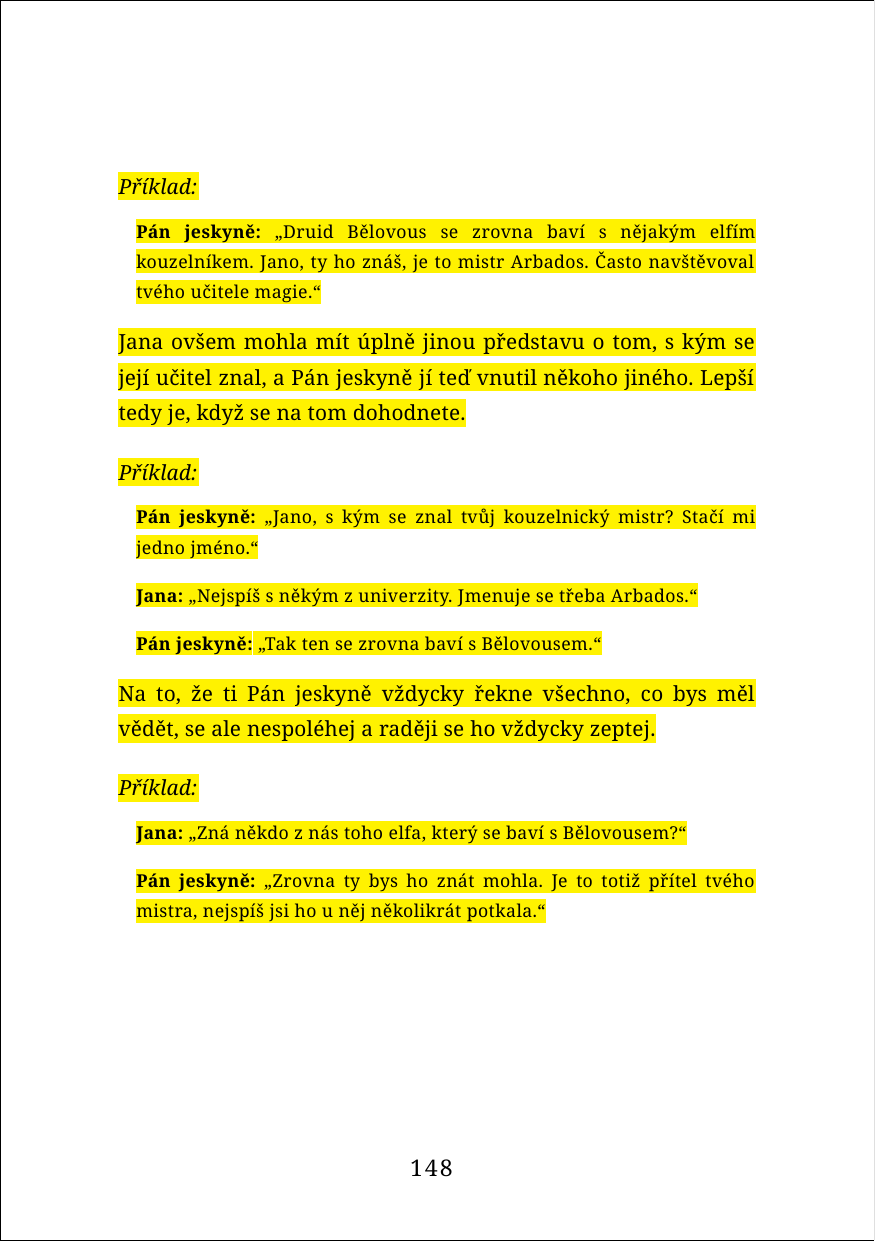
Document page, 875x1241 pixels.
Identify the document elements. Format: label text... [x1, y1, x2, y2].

text Příklad: [118, 172, 756, 200]
text Na to, že ti Pán jeskyně vždycky řekne všechno, co bys měl vědět, se ale nespoléhej a raději se ho vždycky zeptej. [118, 679, 756, 743]
text Pán jeskyně: „Tak ten se zrovna baví s Bělovousem.“ [136, 631, 756, 655]
text Jana: „Zná někdo z nás toho elfa, který se baví s Bělovousem?“ [136, 821, 756, 845]
text Pán jeskyně: „Zrovna ty bys ho znát mohla. Je to totiž přítel tvého mistra, nejspíš jsi ho u něj několikrát potkala.“ [136, 869, 756, 923]
text Pán jeskyně: „Druid Bělovous se zrovna baví s nějakým elfím kouzelníkem. Jano, ty ho znáš, je to mistr Arbados. Často navštěvoval tvého učitele magie.“ [136, 219, 756, 304]
text Příklad: [118, 458, 756, 486]
text Jana ovšem mohla mít úplně jinou představu o tom, s kým se její učitel znal, a Pán jeskyně jí teď vnutil někoho jiného. Lepší tedy je, když se na tom dohodnete. [118, 327, 756, 427]
text Příklad: [118, 773, 756, 802]
text Jana: „Nejspíš s někým z univerzity. Jmenuje se třeba Arbados.“ [136, 583, 756, 607]
text Pán jeskyně: „Jano, s kým se znal tvůj kouzelnický mistr? Stačí mi jedno jméno.“ [136, 505, 756, 559]
